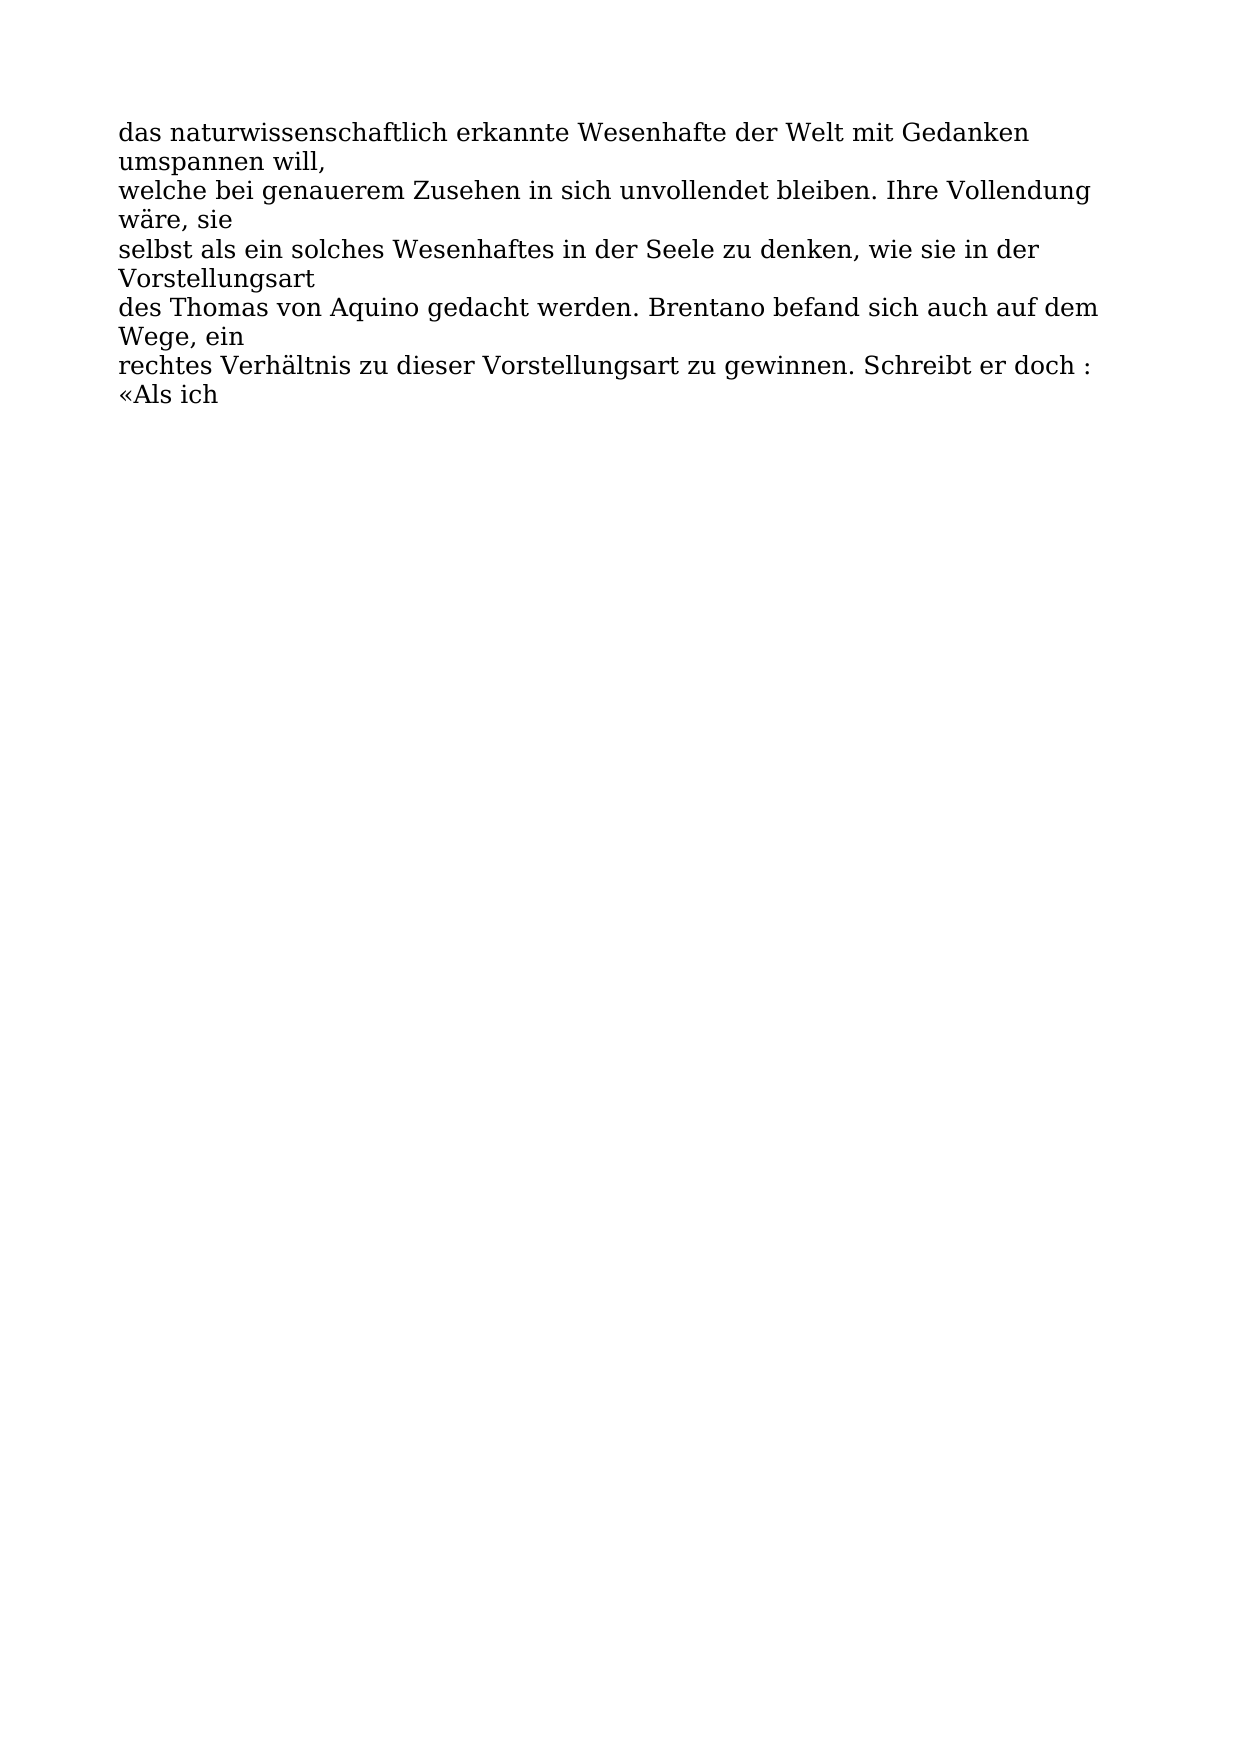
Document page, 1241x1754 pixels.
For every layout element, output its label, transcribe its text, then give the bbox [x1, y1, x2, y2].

text des Thomas von Aquino gedacht werden. Brentano befand sich auch auf dem Wege, ein [118, 293, 1122, 351]
text das naturwissenschaftlich erkannte Wesenhafte der Welt mit Gedanken umspannen will, [118, 118, 1122, 176]
text selbst als ein solches Wesenhaftes in der Seele zu denken, wie sie in der Vorstellungsart [118, 235, 1122, 293]
text welche bei genauerem Zusehen in sich unvollendet bleiben. Ihre Vollendung wäre, sie [118, 176, 1122, 235]
text rechtes Verhältnis zu dieser Vorstellungsart zu gewinnen. Schreibt er doch : «Als ich [118, 351, 1122, 410]
